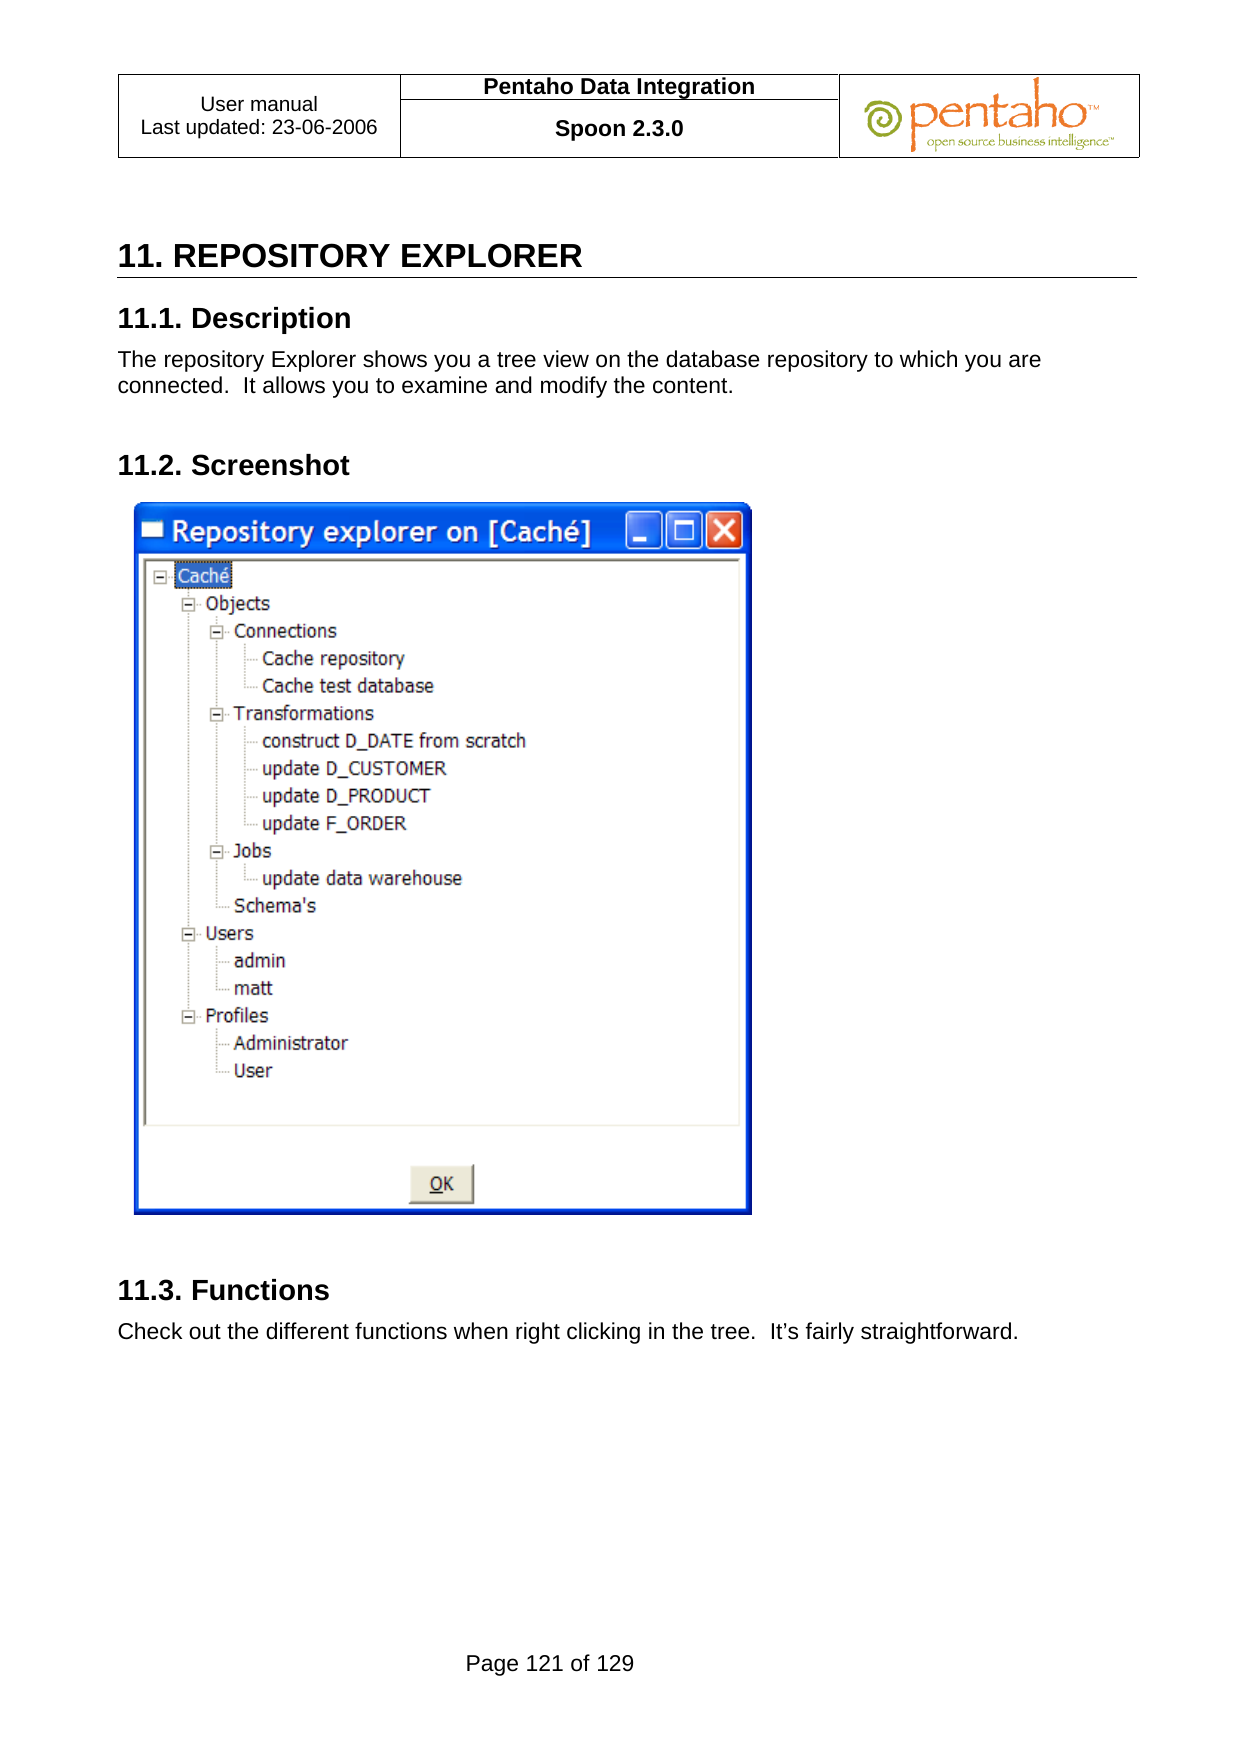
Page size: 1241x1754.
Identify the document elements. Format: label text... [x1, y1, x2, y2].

picture [133, 502, 752, 1215]
subtitle Screenshot [117, 449, 1137, 481]
subtitle Description [117, 302, 1137, 334]
subtitle Repository Explorer [117, 238, 1137, 277]
subtitle Functions [117, 1274, 1137, 1307]
text The repository Explorer shows you a tree view on the database repository to which you are connected. It allows you to examine and modify the content. [117, 347, 1137, 398]
text Check out the different functions when right clicking in the tree. It’s fairly straightforward. [117, 1319, 1137, 1344]
